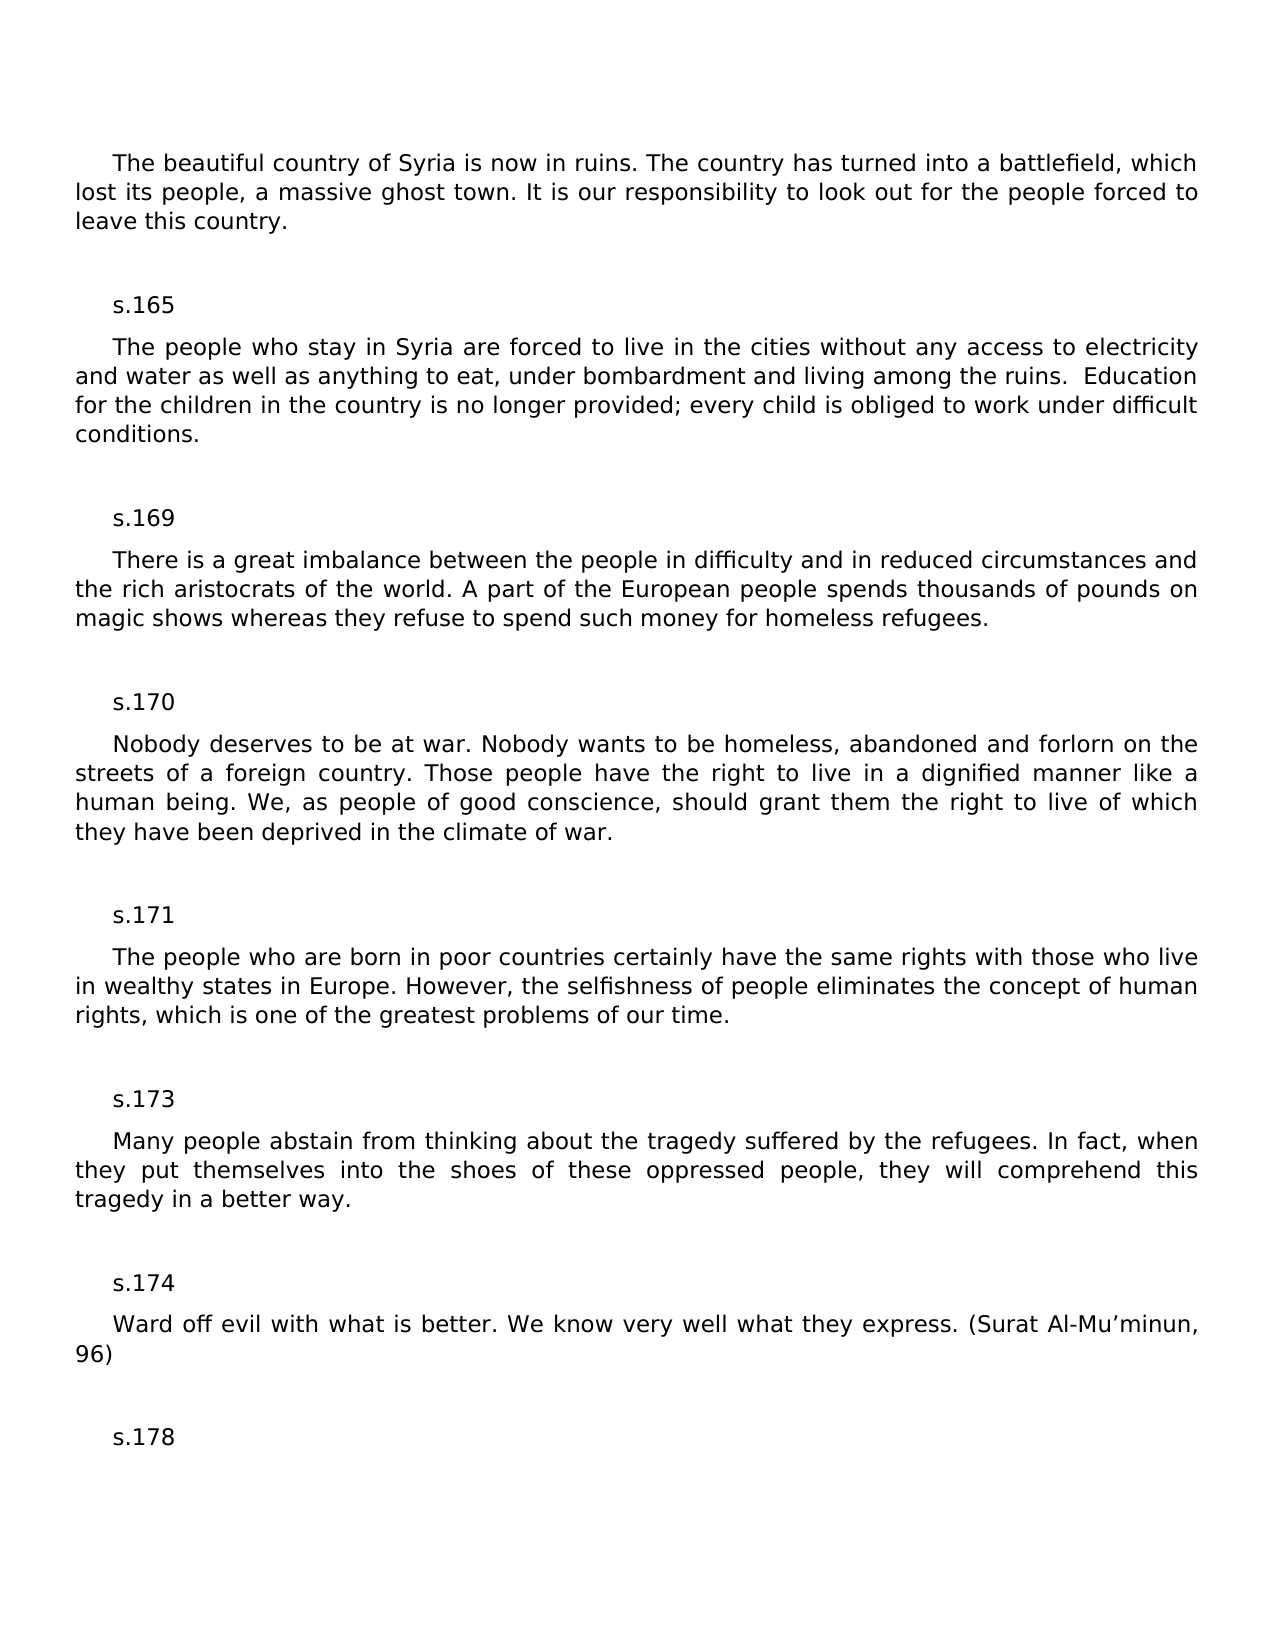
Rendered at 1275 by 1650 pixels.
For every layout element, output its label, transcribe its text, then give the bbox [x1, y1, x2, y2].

text There is a great imbalance between the people in difficulty and in reduced circumstances and the rich aristocrats of the world. A part of the European people spends thousands of pounds on magic shows whereas they refuse to spend such money for homeless refugees. [75, 547, 1200, 632]
text Ward off evil with what is better. We know very well what they express. (Surat Al-Mu’minun, 96) [75, 1312, 1200, 1368]
text s.170 [75, 689, 1200, 716]
text s.174 [75, 1270, 1200, 1297]
text s.173 [75, 1086, 1200, 1113]
text s.171 [75, 902, 1200, 929]
text s.169 [75, 505, 1200, 532]
text s.165 [75, 292, 1200, 319]
text Many people abstain from thinking about the tragedy suffered by the refugees. In fact, when they put themselves into the shoes of these oppressed people, they will comprehend this tragedy in a better way. [75, 1128, 1200, 1213]
text The people who stay in Syria are forced to live in the cities without any access to electricity and water as well as anything to eat, under bombardment and living among the ruins. Education for the children in the country is no longer provided; every child is obliged to work under difficult conditions. [75, 334, 1200, 448]
text Nobody deserves to be at war. Nobody wants to be homeless, abandoned and forlorn on the streets of a foreign country. Those people have the right to live in a dignified manner like a human being. We, as people of good conscience, should grant them the right to live of which they have been deprived in the climate of war. [75, 731, 1200, 845]
text s.178 [75, 1424, 1200, 1451]
text The people who are born in poor countries certainly have the same rights with those who live in wealthy states in Europe. However, the selfishness of people eliminates the concept of human rights, which is one of the greatest problems of our time. [75, 944, 1200, 1029]
text The beautiful country of Syria is now in ruins. The country has turned into a battlefield, which lost its people, a massive ghost town. It is our responsibility to look out for the people forced to leave this country. [75, 150, 1200, 235]
